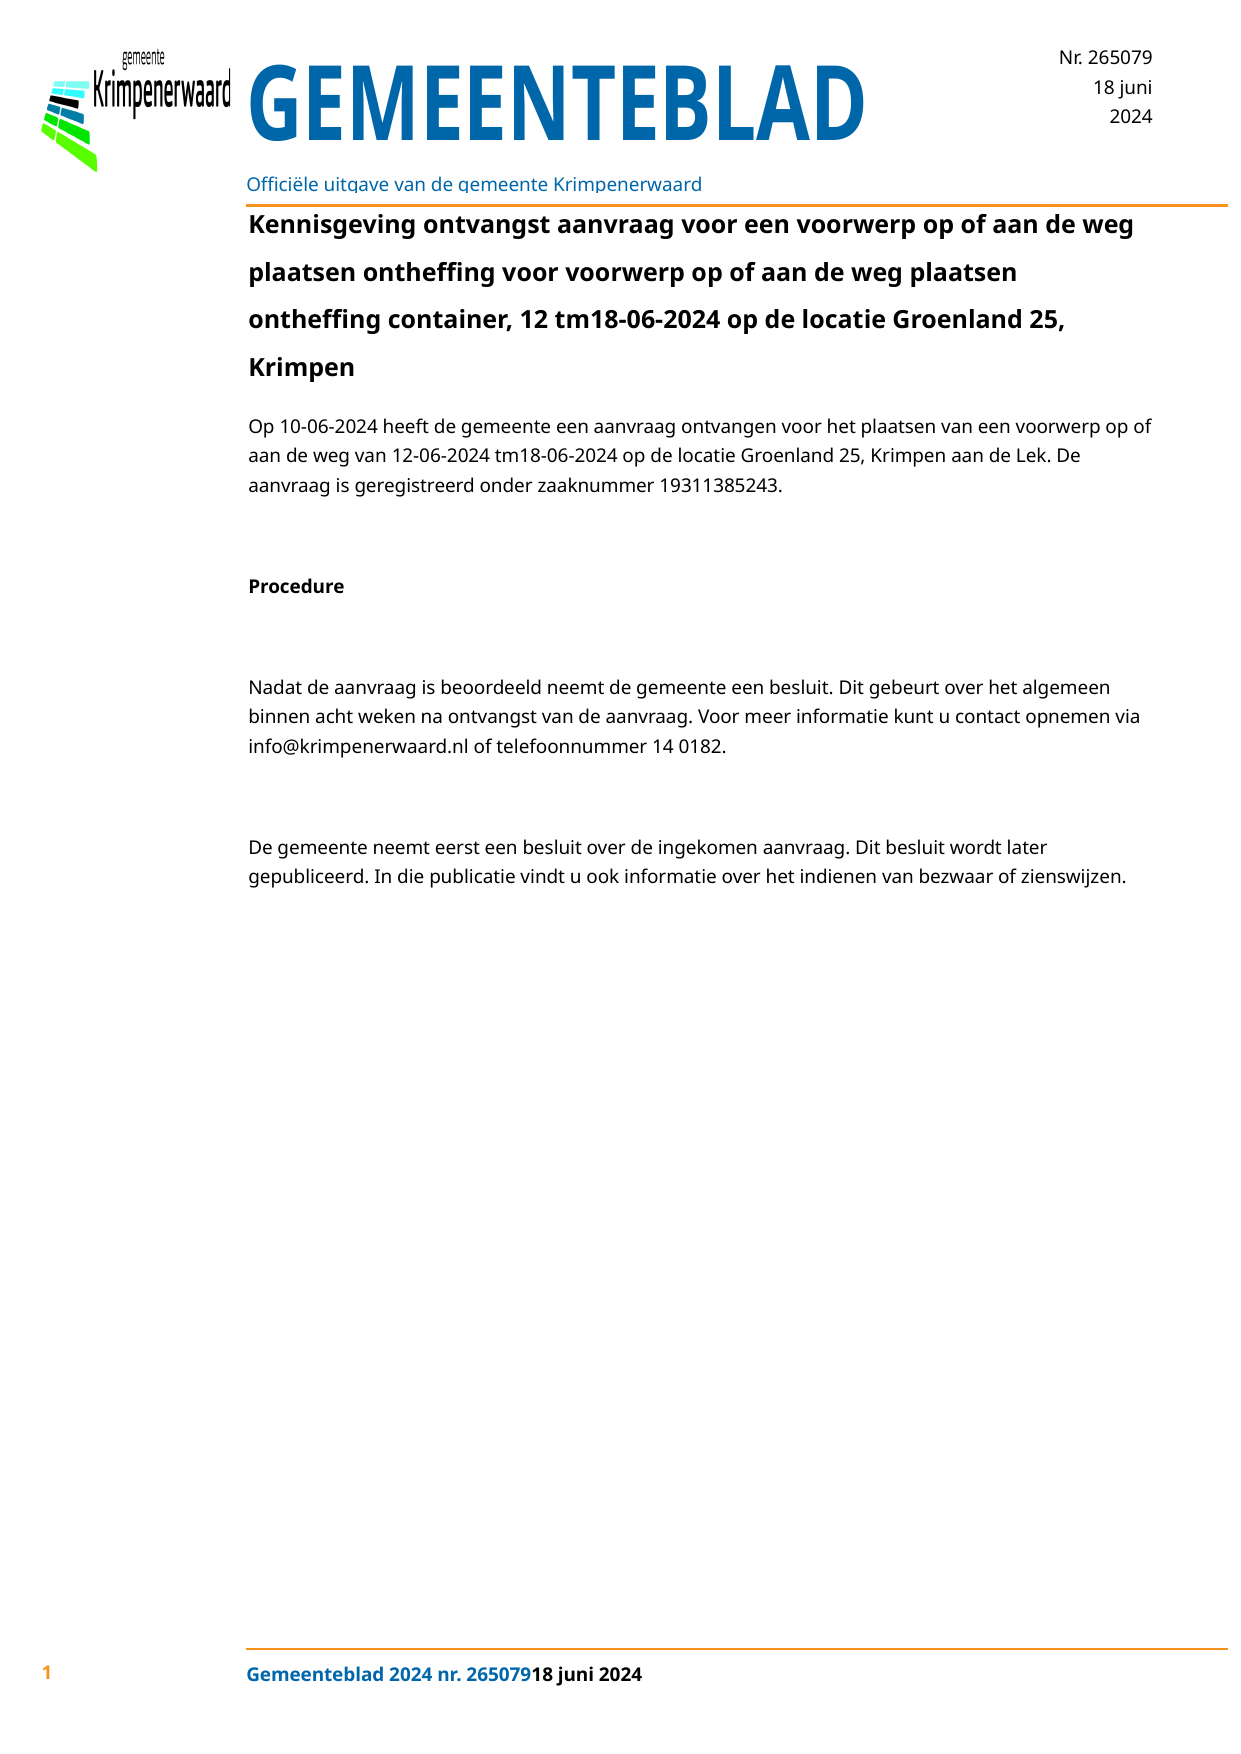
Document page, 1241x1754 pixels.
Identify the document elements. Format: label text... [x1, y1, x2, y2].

picture [41, 47, 231, 172]
text Procedure [248, 573, 1152, 599]
text Nadat de aanvraag is beoordeeld neemt de gemeente een besluit. Dit gebeurt over het algemeen binnen acht weken na ontvangst van de aanvraag. Voor meer informatie kunt u contact opnemen via info@krimpenerwaard.nl of telefoonnummer 14 0182. [248, 674, 1152, 759]
text Op 10-06-2024 heeft de gemeente een aanvraag ontvangen voor het plaatsen van een voorwerp op of aan de weg van 12-06-2024 tm18-06-2024 op de locatie Groenland 25, Krimpen aan de Lek. De aanvraag is geregistreerd onder zaaknummer 19311385243. [248, 413, 1152, 498]
text Kennisgeving ontvangst aanvraag voor een voorwerp op of aan de weg plaatsen ontheffing voor voorwerp op of aan de weg plaatsen ontheffing container, 12 tm18-06-2024 op de locatie Groenland 25, Krimpen [248, 207, 1152, 384]
text De gemeente neemt eerst een besluit over de ingekomen aanvraag. Dit besluit wordt later gepubliceerd. In die publicatie vindt u ook informatie over het indienen van bezwaar of zienswijzen. [248, 834, 1152, 889]
